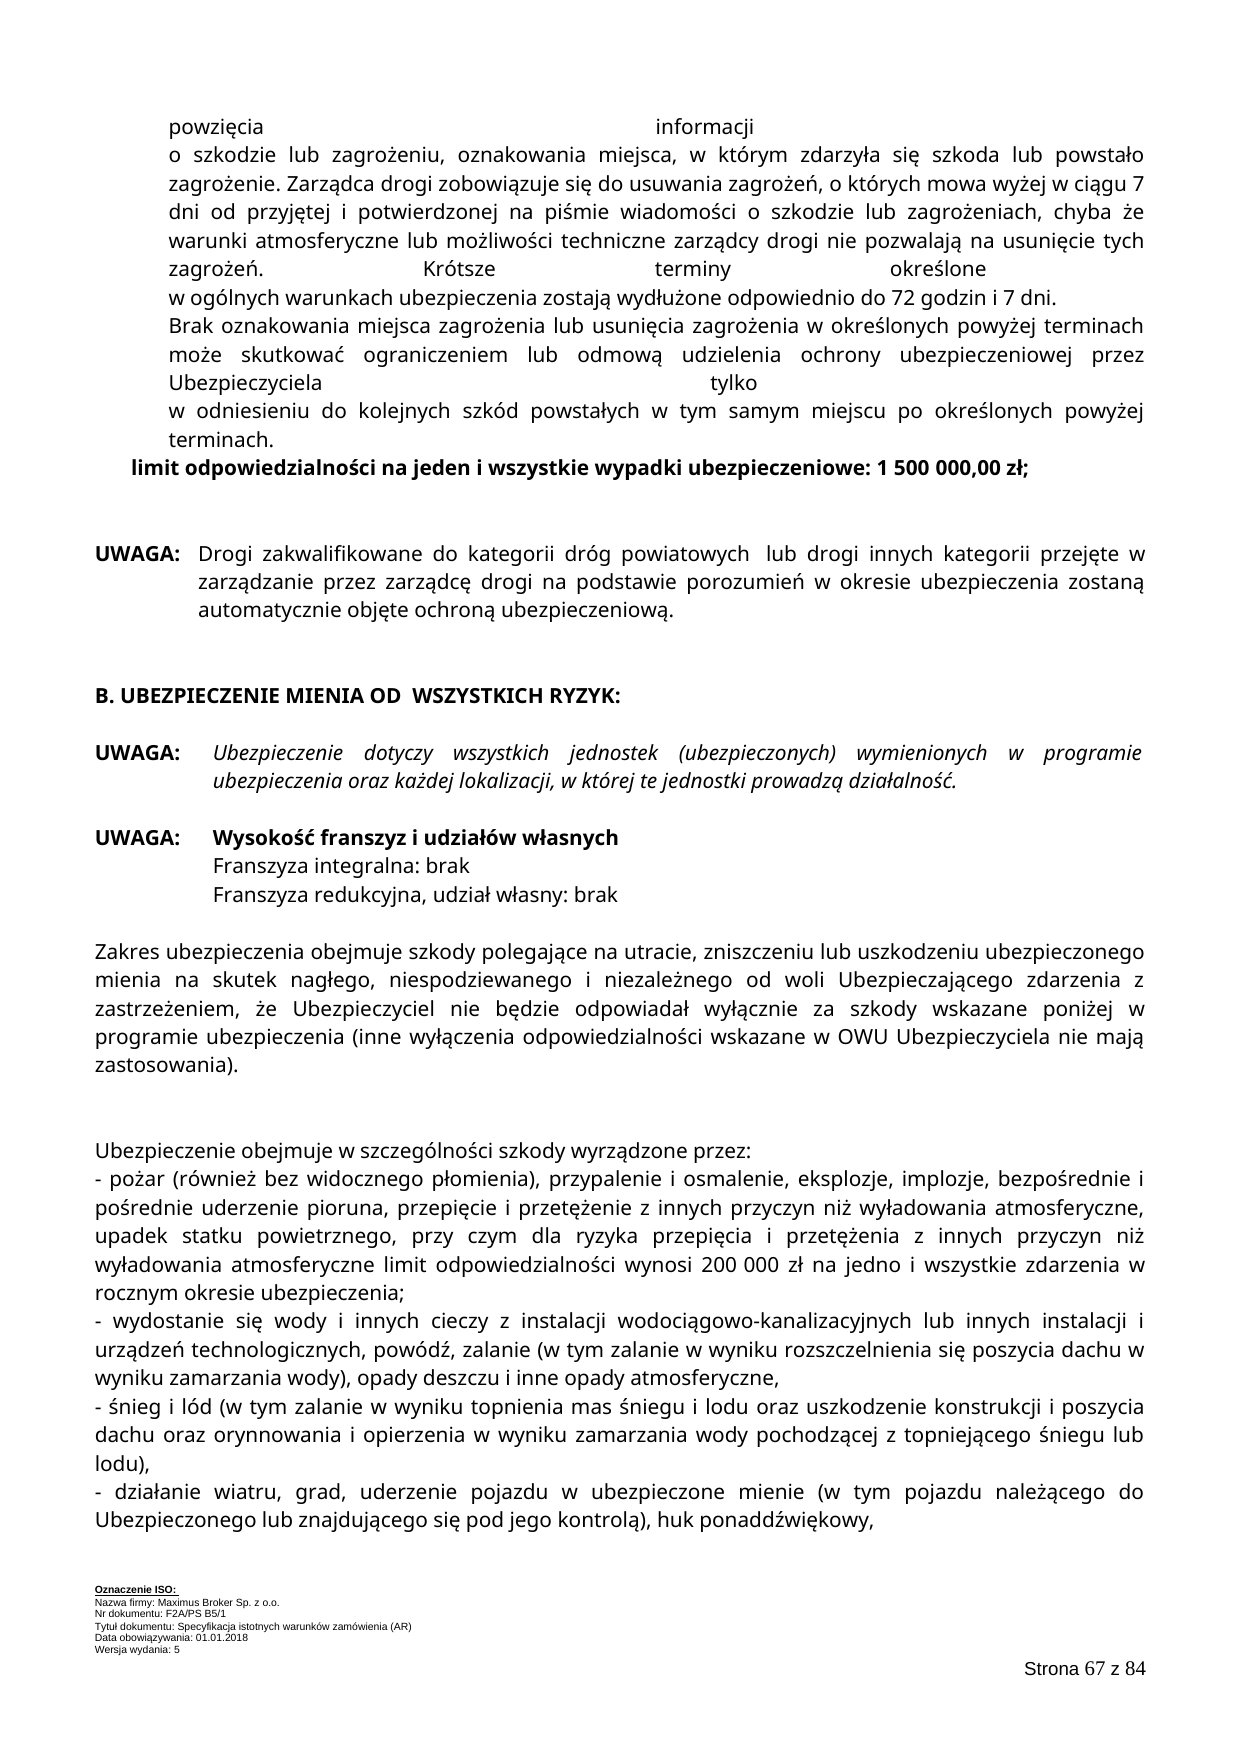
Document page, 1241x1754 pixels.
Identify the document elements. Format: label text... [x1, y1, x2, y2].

text - śnieg i lód (w tym zalanie w wyniku topnienia mas śniegu i lodu oraz uszkodzenie konstrukcji i poszycia dachu oraz orynnowania i opierzenia w wyniku zamarzania wody pochodzącej z topniejącego śniegu lub lodu), [94, 1392, 1146, 1477]
text - wydostanie się wody i innych cieczy z instalacji wodociągowo-kanalizacyjnych lub innych instalacji i urządzeń technologicznych, powódź, zalanie (w tym zalanie w wyniku rozszczelnienia się poszycia dachu w wyniku zamarzania wody), opady deszczu i inne opady atmosferyczne, [94, 1307, 1146, 1392]
text UWAGA: Wysokość franszyz i udziałów własnych [94, 823, 1146, 852]
text Ubezpieczenie obejmuje w szczególności szkody wyrządzone przez: [94, 1136, 1146, 1164]
text powzięcia informacji o szkodzie lub zagrożeniu, oznakowania miejsca, w którym zdarzyła się szkoda lub powstało zagrożenie. Zarządca drogi zobowiązuje się do usuwania zagrożeń, o których mowa wyżej w ciągu 7 dni od przyjętej i potwierdzonej na piśmie wiadomości o szkodzie lub zagrożeniach, chyba że warunki atmosferyczne lub możliwości techniczne zarządcy drogi nie pozwalają na usunięcie tych zagrożeń. Krótsze terminy określone w ogólnych warunkach ubezpieczenia zostają wydłużone odpowiednio do 72 godzin i 7 dni. [168, 112, 1146, 311]
text - pożar (również bez widocznego płomienia), przypalenie i osmalenie, eksplozje, implozje, bezpośrednie i pośrednie uderzenie pioruna, przepięcie i przetężenie z innych przyczyn niż wyładowania atmosferyczne, upadek statku powietrznego, przy czym dla ryzyka przepięcia i przetężenia z innych przyczyn niż wyładowania atmosferyczne limit odpowiedzialności wynosi 200 000 zł na jedno i wszystkie zdarzenia w rocznym okresie ubezpieczenia; [94, 1164, 1146, 1307]
text limit odpowiedzialności na jeden i wszystkie wypadki ubezpieczeniowe: 1 500 000,00 zł; [94, 453, 1146, 482]
subtitle B. UBEZPIECZENIE MIENIA OD WSZYSTKICH RYZYK: [94, 681, 1146, 709]
text Franszyza integralna: brak [94, 852, 1146, 880]
text - działanie wiatru, grad, uderzenie pojazdu w ubezpieczone mienie (w tym pojazdu należącego do Ubezpieczonego lub znajdującego się pod jego kontrolą), huk ponaddźwiękowy, [94, 1477, 1146, 1534]
text Franszyza redukcyjna, udział własny: brak [94, 880, 1146, 908]
text Brak oznakowania miejsca zagrożenia lub usunięcia zagrożenia w określonych powyżej terminach może skutkować ograniczeniem lub odmową udzielenia ochrony ubezpieczeniowej przez Ubezpieczyciela tylko w odniesieniu do kolejnych szkód powstałych w tym samym miejscu po określonych powyżej terminach. [168, 311, 1146, 453]
text Zakres ubezpieczenia obejmuje szkody polegające na utracie, zniszczeniu lub uszkodzeniu ubezpieczonego mienia na skutek nagłego, niespodziewanego i niezależnego od woli Ubezpieczającego zdarzenia z zastrzeżeniem, że Ubezpieczyciel nie będzie odpowiadał wyłącznie za szkody wskazane poniżej w programie ubezpieczenia (inne wyłączenia odpowiedzialności wskazane w OWU Ubezpieczyciela nie mają zastosowania). [94, 937, 1146, 1079]
text UWAGA: Drogi zakwalifikowane do kategorii dróg powiatowych lub drogi innych kategorii przejęte w zarządzanie przez zarządcę drogi na podstawie porozumień w okresie ubezpieczenia zostaną automatycznie objęte ochroną ubezpieczeniową. [94, 539, 1146, 624]
text UWAGA: Ubezpieczenie dotyczy wszystkich jednostek (ubezpieczonych) wymienionych w programie ubezpieczenia oraz każdej lokalizacji, w której te jednostki prowadzą działalność. [94, 738, 1146, 795]
